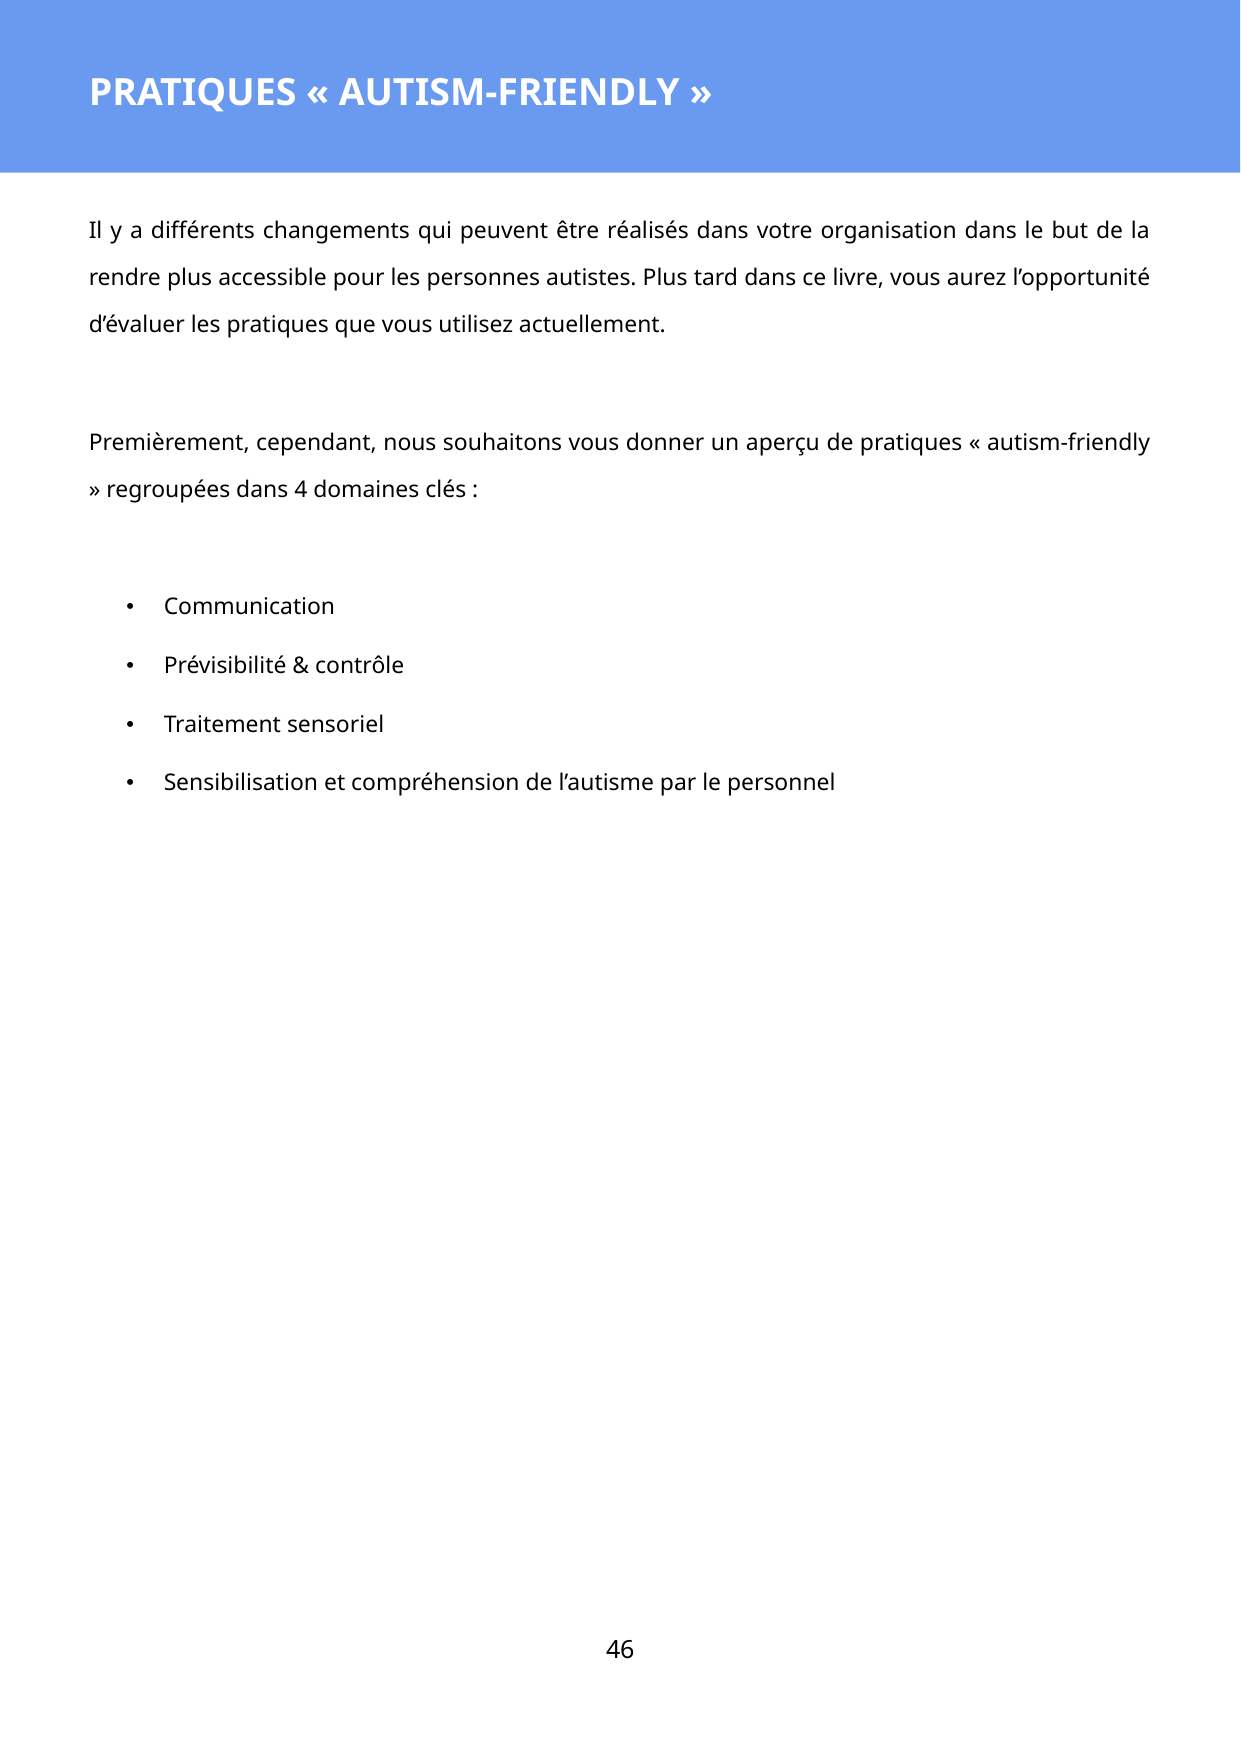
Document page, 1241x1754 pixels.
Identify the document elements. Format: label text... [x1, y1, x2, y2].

list Prévisibilité & contrôle [126, 649, 1152, 680]
text Il y a différents changements qui peuvent être réalisés dans votre organisation dans le but de la rendre plus accessible pour les personnes autistes. Plus tard dans ce livre, vous aurez l’opportunité d’évaluer les pratiques que vous utilisez actuellement. [88, 214, 1152, 339]
list Traitement sensoriel [126, 707, 1152, 739]
list Communication [126, 590, 1152, 621]
list Sensibilisation et compréhension de l’autisme par le personnel [126, 766, 1152, 797]
text Premièrement, cependant, nous souhaitons vous donner un aperçu de pratiques « autism-friendly » regroupées dans 4 domaines clés : [88, 426, 1152, 504]
